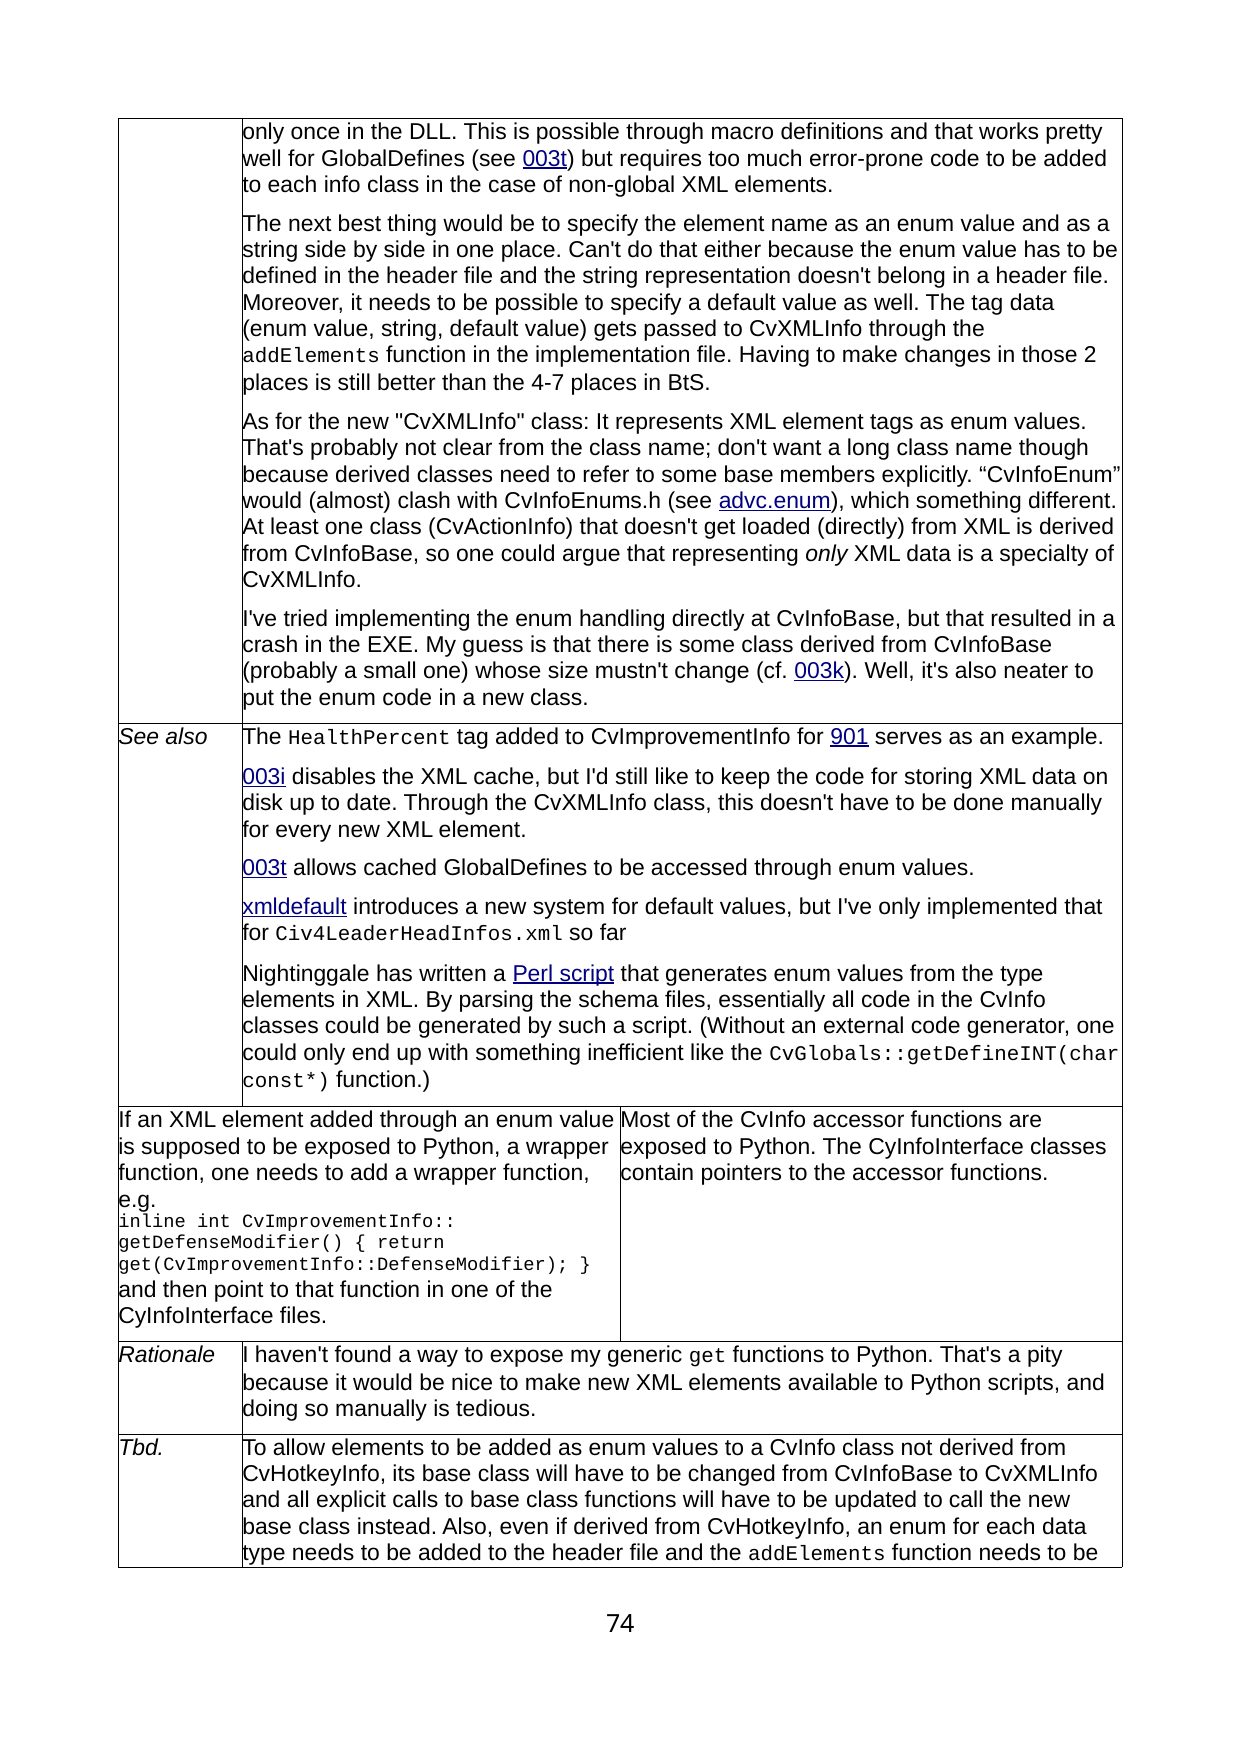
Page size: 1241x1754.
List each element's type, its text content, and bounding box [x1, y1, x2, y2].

table_cell See also [119, 724, 242, 1106]
table_cell Rationale [119, 1342, 242, 1434]
table_cell The HealthPercent tag added to CvImprovementInfo for 901 serves as an example. 003i disables the XML cache, but I'd still like to keep the code for storing XML data on disk up to date. Through the CvXMLInfo class, this doesn't have to be done manually for every new XML element. 003t allows cached GlobalDefines to be accessed through enum values. xmldefault introduces a new system for default values, but I've only implemented that for Civ4LeaderHeadInfos.xml so far Nightinggale has written a Perl script that generates enum values from the type elements in XML. By parsing the schema files, essentially all code in the CvInfo classes could be generated by such a script. (Without an external code generator, one could only end up with something inefficient like the CvGlobals::getDefineINT(char const*) function.) [243, 724, 1122, 1106]
table_cell only once in the DLL. This is possible through macro definitions and that works pretty well for GlobalDefines (see 003t) but requires too much error-prone code to be added to each info class in the case of non-global XML elements. The next best thing would be to specify the element name as an enum value and as a string side by side in one place. Can't do that either because the enum value has to be defined in the header file and the string representation doesn't belong in a header file. Moreover, it needs to be possible to specify a default value as well. The tag data (enum value, string, default value) gets passed to CvXMLInfo through the addElements function in the implementation file. Having to make changes in those 2 places is still better than the 4-7 places in BtS. As for the new "CvXMLInfo" class: It represents XML element tags as enum values. That's probably not clear from the class name; don't want a long class name though because derived classes need to refer to some base members explicitly. “CvInfoEnum” would (almost) clash with CvInfoEnums.h (see advc.enum), which something different. At least one class (CvActionInfo) that doesn't get loaded (directly) from XML is derived from CvInfoBase, so one could argue that representing only XML data is a specialty of CvXMLInfo. I've tried implementing the enum handling directly at CvInfoBase, but that resulted in a crash in the EXE. My guess is that there is some class derived from CvInfoBase (probably a small one) whose size mustn't change (cf. 003k). Well, it's also neater to put the enum code in a new class. [243, 119, 1122, 723]
table_cell To allow elements to be added as enum values to a CvInfo class not derived from CvHotkeyInfo, its base class will have to be changed from CvInfoBase to CvXMLInfo and all explicit calls to base class functions will have to be updated to call the new base class instead. Also, even if derived from CvHotkeyInfo, an enum for each data type needs to be added to the header file and the addElements function needs to be [243, 1435, 1122, 1567]
table_cell [119, 119, 242, 723]
table_cell Tbd. [119, 1435, 242, 1567]
table_cell I haven't found a way to expose my generic get functions to Python. That's a pity because it would be nice to make new XML elements available to Python scripts, and doing so manually is tedious. [243, 1342, 1122, 1434]
table_cell If an XML element added through an enum value is supposed to be exposed to Python, a wrapper function, one needs to add a wrapper function, e.g. inline int CvImprovementInfo:: getDefenseModifier() { return get(CvImprovementInfo::DefenseModifier); } and then point to that function in one of the CyInfoInterface files. [119, 1107, 620, 1341]
table_cell Most of the CvInfo accessor functions are exposed to Python. The CyInfoInterface classes contain pointers to the accessor functions. [621, 1107, 1122, 1341]
